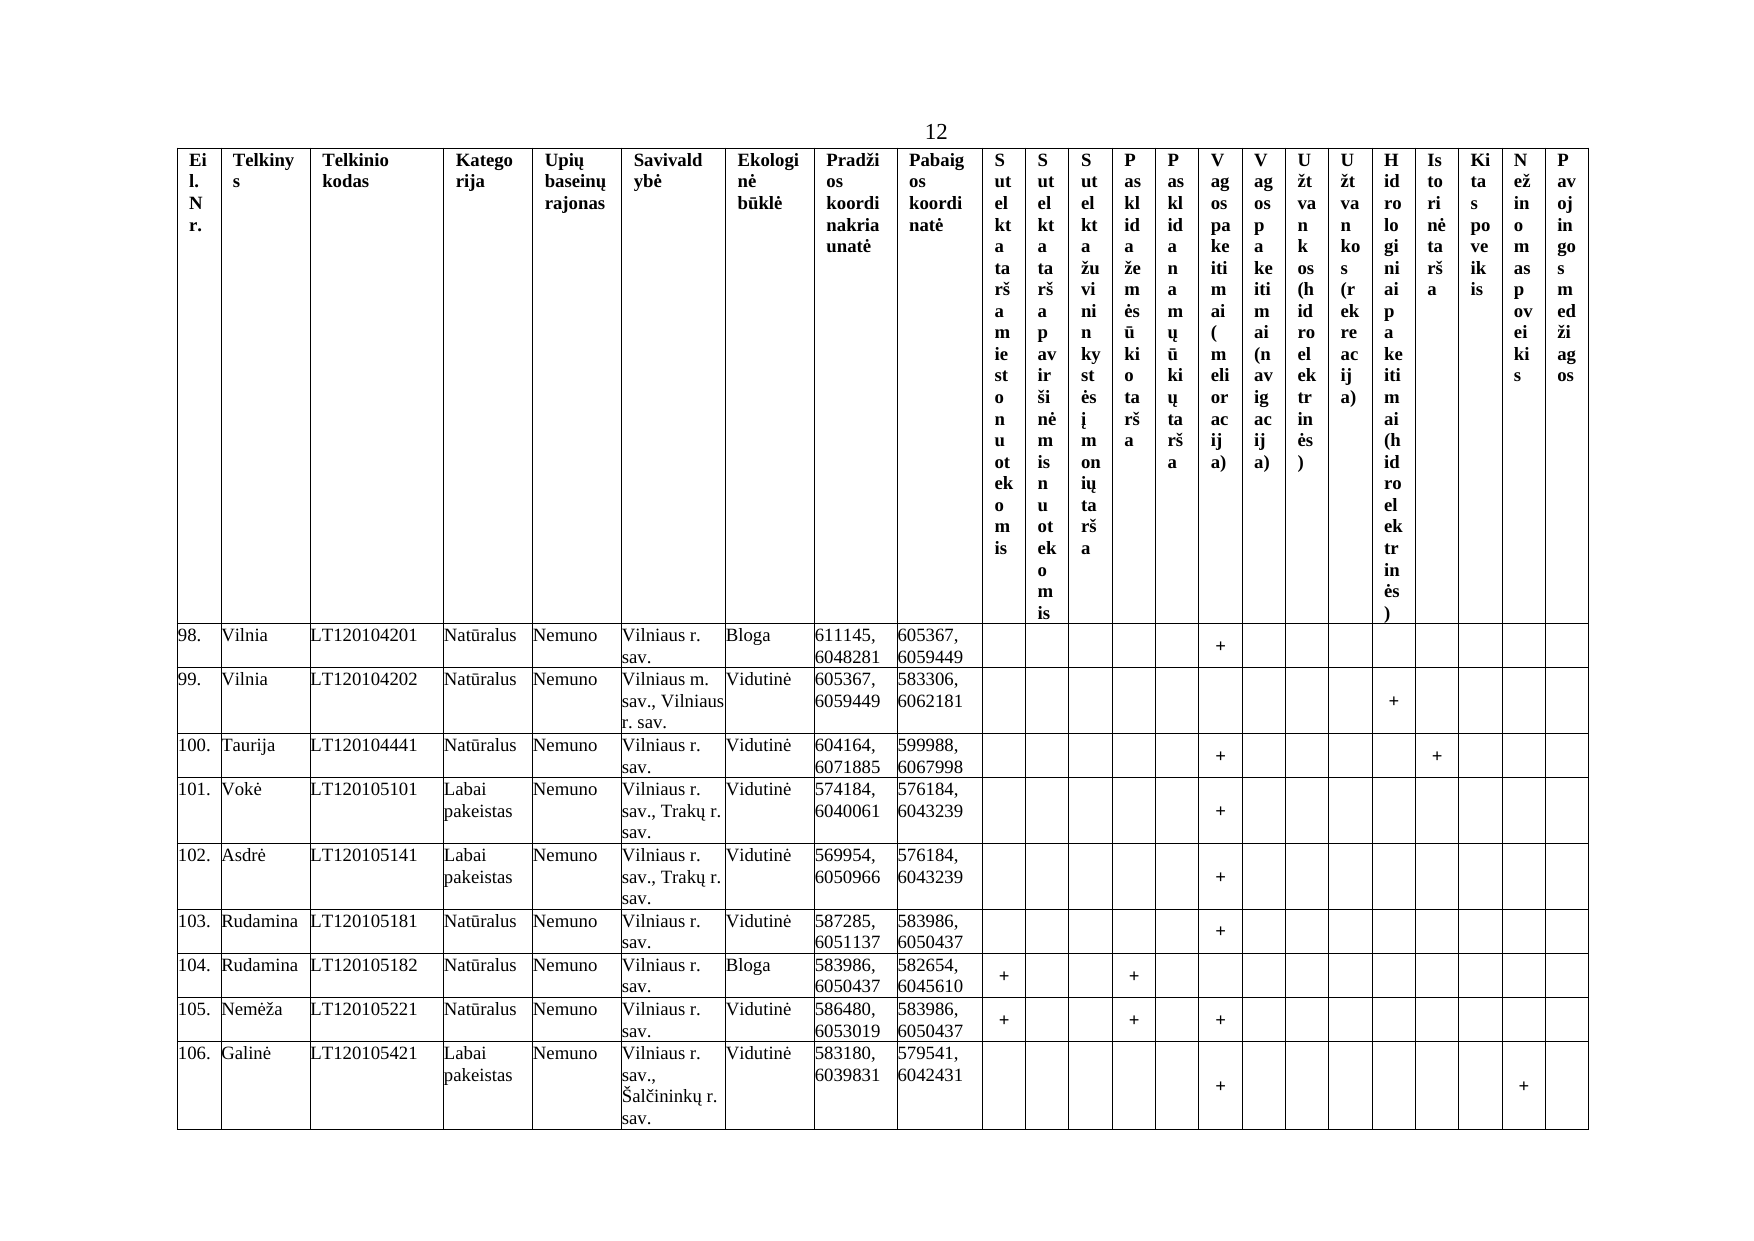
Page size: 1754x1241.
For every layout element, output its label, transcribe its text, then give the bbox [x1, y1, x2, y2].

table_cell 100. [178, 734, 221, 777]
table_cell + [1199, 998, 1242, 1041]
table_cell Vilniaus m. sav., Vilniaus r. sav. [622, 668, 725, 733]
table_cell Vidutinė [726, 778, 814, 843]
table_cell [983, 910, 1025, 953]
table_header Ekologinė būklė [726, 149, 814, 623]
table_cell [1069, 778, 1112, 843]
table_cell 586480, 6053019 [815, 998, 897, 1041]
table_header Pasklida žemės ūkio tarša [1113, 149, 1155, 623]
table_cell [1373, 778, 1415, 843]
table_cell Vilniaus r. sav., Trakų r. sav. [622, 778, 725, 843]
table_cell 583986, 6050437 [898, 998, 982, 1041]
table_cell [1026, 734, 1068, 777]
table_cell Vilniaus r. sav. [622, 734, 725, 777]
table_cell + [1199, 624, 1242, 667]
table_cell [1286, 1042, 1328, 1128]
table_cell [1416, 954, 1458, 997]
table_cell [1113, 778, 1155, 843]
table_cell [1286, 778, 1328, 843]
table_cell [1373, 1042, 1415, 1128]
table_cell [1026, 1042, 1068, 1128]
table_cell 579541, 6042431 [898, 1042, 982, 1128]
table_cell [983, 668, 1025, 733]
table_cell LT120105182 [311, 954, 443, 997]
table_cell + [1503, 1042, 1545, 1128]
table_cell [1069, 998, 1112, 1041]
table_cell [1156, 778, 1198, 843]
table_cell [1329, 668, 1372, 733]
table_cell [1503, 844, 1545, 909]
table_cell [1546, 844, 1588, 909]
table_header Telkinys [222, 149, 310, 623]
table_cell 98. [178, 624, 221, 667]
table_cell [1156, 910, 1198, 953]
table_cell Vilniaus r. sav., Trakų r. sav. [622, 844, 725, 909]
table_cell Nemuno [533, 844, 621, 909]
table_cell [1113, 624, 1155, 667]
table_cell [1243, 844, 1285, 909]
table_cell 611145, 6048281 [815, 624, 897, 667]
table_cell [1113, 668, 1155, 733]
table_cell [1243, 1042, 1285, 1128]
table_cell Vilniaus r. sav. [622, 624, 725, 667]
table_cell [1546, 778, 1588, 843]
table_cell [1546, 910, 1588, 953]
table_cell [1243, 624, 1285, 667]
table_header Istorinė tarša [1416, 149, 1458, 623]
table_cell [1459, 734, 1502, 777]
table_cell [1286, 624, 1328, 667]
table_cell [1113, 1042, 1155, 1128]
table_header Sutelkta tarša paviršinėmis nuotekomis [1026, 149, 1068, 623]
table_cell Rudamina [222, 910, 310, 953]
table_cell LT120105421 [311, 1042, 443, 1128]
table_cell [1373, 844, 1415, 909]
table_cell 599988, 6067998 [898, 734, 982, 777]
table_cell Labai pakeistas [444, 778, 532, 843]
table_cell Nemuno [533, 1042, 621, 1128]
table_cell Vidutinė [726, 998, 814, 1041]
table_cell LT120105181 [311, 910, 443, 953]
table_cell [1416, 1042, 1458, 1128]
table_cell Nemuno [533, 778, 621, 843]
table_cell [1069, 910, 1112, 953]
table_cell [1199, 668, 1242, 733]
table_cell Natūralus [444, 910, 532, 953]
table_cell Rudamina [222, 954, 310, 997]
table_cell [1069, 624, 1112, 667]
table_cell [1546, 998, 1588, 1041]
table_cell 605367, 6059449 [898, 624, 982, 667]
table_header Nežinomas poveikis [1503, 149, 1545, 623]
table_cell 583986, 6050437 [898, 910, 982, 953]
table_header Hidrologiniai pakeitimai (hidroelektrinės) [1373, 149, 1415, 623]
table_cell 605367, 6059449 [815, 668, 897, 733]
table_cell [1503, 668, 1545, 733]
table_header Užtvankos (rekreacija) [1329, 149, 1372, 623]
table_cell [983, 624, 1025, 667]
table_header Telkinio kodas [311, 149, 443, 623]
table_cell Vidutinė [726, 734, 814, 777]
table_cell Vokė [222, 778, 310, 843]
table_cell [1156, 734, 1198, 777]
table_cell 582654, 6045610 [898, 954, 982, 997]
table_cell [1503, 954, 1545, 997]
table_cell [1329, 1042, 1372, 1128]
table_cell LT120104441 [311, 734, 443, 777]
table_cell [1459, 844, 1502, 909]
table_cell + [1199, 1042, 1242, 1128]
table_cell + [1113, 998, 1155, 1041]
table_cell Nemuno [533, 734, 621, 777]
table_cell [1329, 624, 1372, 667]
table_cell [1286, 668, 1328, 733]
table_cell [983, 1042, 1025, 1128]
table_cell 104. [178, 954, 221, 997]
table_cell [1546, 1042, 1588, 1128]
table_cell [1329, 778, 1372, 843]
table_cell Galinė [222, 1042, 310, 1128]
table_header Vagos pakeitimai (melioracija) [1199, 149, 1242, 623]
table_cell 105. [178, 998, 221, 1041]
table_cell Vilniaus r. sav. [622, 998, 725, 1041]
table_cell [1373, 910, 1415, 953]
table_cell [1459, 954, 1502, 997]
table_cell [1503, 910, 1545, 953]
table_cell [1416, 778, 1458, 843]
table_cell Vidutinė [726, 668, 814, 733]
table_cell Vilniaus r. sav. [622, 910, 725, 953]
table_cell [1286, 844, 1328, 909]
table_cell LT120105221 [311, 998, 443, 1041]
table_cell + [983, 998, 1025, 1041]
table_cell [1156, 668, 1198, 733]
table_cell [983, 734, 1025, 777]
table_cell [1416, 998, 1458, 1041]
table_cell [1329, 844, 1372, 909]
table_cell 101. [178, 778, 221, 843]
table_cell 102. [178, 844, 221, 909]
table_cell [1026, 998, 1068, 1041]
table_cell [1416, 668, 1458, 733]
table_cell [1069, 734, 1112, 777]
table_cell 604164, 6071885 [815, 734, 897, 777]
table_cell LT120105141 [311, 844, 443, 909]
table_cell [1416, 844, 1458, 909]
table_cell [1459, 624, 1502, 667]
table_header Kategorija [444, 149, 532, 623]
table_cell [1026, 778, 1068, 843]
table_cell [1329, 910, 1372, 953]
table_cell Vidutinė [726, 910, 814, 953]
table_cell + [1199, 910, 1242, 953]
table_cell [1329, 954, 1372, 997]
table_cell [1069, 1042, 1112, 1128]
table_cell [1459, 910, 1502, 953]
table_cell LT120104202 [311, 668, 443, 733]
table_cell [1503, 624, 1545, 667]
table_header Pasklida namų ūkių tarša [1156, 149, 1198, 623]
table_cell [1329, 734, 1372, 777]
table_cell [1459, 778, 1502, 843]
table_cell Natūralus [444, 624, 532, 667]
table_cell [1459, 668, 1502, 733]
table_cell + [983, 954, 1025, 997]
table_cell [1243, 910, 1285, 953]
table_cell [1243, 998, 1285, 1041]
table_cell + [1416, 734, 1458, 777]
table_cell [1503, 778, 1545, 843]
table_cell Asdrė [222, 844, 310, 909]
table_cell [1113, 910, 1155, 953]
table_header Savivaldybė [622, 149, 725, 623]
table_cell [1416, 910, 1458, 953]
table_header Pavojingos medžiagos [1546, 149, 1588, 623]
table_cell Nemuno [533, 954, 621, 997]
table_cell Vilniaus r. sav., Šalčininkų r. sav. [622, 1042, 725, 1128]
table_cell 103. [178, 910, 221, 953]
table_cell [1546, 954, 1588, 997]
table_cell LT120104201 [311, 624, 443, 667]
table_cell [1286, 954, 1328, 997]
table_cell [1156, 998, 1198, 1041]
table_cell 106. [178, 1042, 221, 1128]
table_cell Vilnia [222, 668, 310, 733]
table_cell [1243, 954, 1285, 997]
table_cell Natūralus [444, 954, 532, 997]
table_cell Nemuno [533, 624, 621, 667]
table_cell Bloga [726, 954, 814, 997]
table_cell 583180, 6039831 [815, 1042, 897, 1128]
table_cell [1026, 954, 1068, 997]
table_header Sutelkta tarša miesto nuotekomis [983, 149, 1025, 623]
table_cell [1199, 954, 1242, 997]
table_cell [1286, 734, 1328, 777]
table_cell [1243, 778, 1285, 843]
table_header Užtvankos (hidroelektrinės) [1286, 149, 1328, 623]
table_cell Nemuno [533, 910, 621, 953]
table_cell [1373, 624, 1415, 667]
table_cell Nemuno [533, 998, 621, 1041]
table_cell [1503, 998, 1545, 1041]
table_cell [983, 844, 1025, 909]
table_cell Nemėža [222, 998, 310, 1041]
table_cell [1459, 1042, 1502, 1128]
table_cell + [1113, 954, 1155, 997]
table_cell [1503, 734, 1545, 777]
table_cell 583986, 6050437 [815, 954, 897, 997]
table_cell [1113, 844, 1155, 909]
table_cell + [1199, 778, 1242, 843]
table_cell Labai pakeistas [444, 844, 532, 909]
table_cell [1156, 1042, 1198, 1128]
table_cell [1156, 624, 1198, 667]
table_cell 569954, 6050966 [815, 844, 897, 909]
table_cell [1113, 734, 1155, 777]
table_cell + [1373, 668, 1415, 733]
table_cell Vidutinė [726, 844, 814, 909]
table_cell Vidutinė [726, 1042, 814, 1128]
table_header Eil. Nr. [178, 149, 221, 623]
table_cell Taurija [222, 734, 310, 777]
table_header Pabaigos koordinatė [898, 149, 982, 623]
table_cell [1069, 954, 1112, 997]
table_header Pradžios koordinakriaunatė [815, 149, 897, 623]
table_cell Vilnia [222, 624, 310, 667]
table_cell + [1199, 734, 1242, 777]
table_cell [1069, 844, 1112, 909]
table_cell 576184, 6043239 [898, 778, 982, 843]
table_cell [1546, 624, 1588, 667]
table_cell 99. [178, 668, 221, 733]
table_cell [1026, 668, 1068, 733]
table_cell Vilniaus r. sav. [622, 954, 725, 997]
table_cell LT120105101 [311, 778, 443, 843]
table_cell [1026, 910, 1068, 953]
table_cell [1416, 624, 1458, 667]
table_cell Nemuno [533, 668, 621, 733]
table_cell [1156, 954, 1198, 997]
table_cell [1243, 734, 1285, 777]
table_cell [1373, 734, 1415, 777]
table_cell [1286, 910, 1328, 953]
table_cell Natūralus [444, 668, 532, 733]
table_cell Natūralus [444, 998, 532, 1041]
table_cell [1026, 844, 1068, 909]
table_cell [1373, 998, 1415, 1041]
table_cell Natūralus [444, 734, 532, 777]
table_cell [1329, 998, 1372, 1041]
table_header Sutelkta žuvininkystės įmonių tarša [1069, 149, 1112, 623]
table_cell 576184, 6043239 [898, 844, 982, 909]
table_cell Bloga [726, 624, 814, 667]
table_cell [1286, 998, 1328, 1041]
table_cell 583306, 6062181 [898, 668, 982, 733]
table_cell [983, 778, 1025, 843]
table_cell [1243, 668, 1285, 733]
table_cell [1546, 734, 1588, 777]
table_cell [1459, 998, 1502, 1041]
table_cell [1156, 844, 1198, 909]
table_cell [1546, 668, 1588, 733]
table_cell [1069, 668, 1112, 733]
table_cell Labai pakeistas [444, 1042, 532, 1128]
table_cell + [1199, 844, 1242, 909]
table_header Upių baseinų rajonas [533, 149, 621, 623]
table_cell 587285, 6051137 [815, 910, 897, 953]
table_header Vagos pakeitimai (navigacija) [1243, 149, 1285, 623]
table_cell [1373, 954, 1415, 997]
table_header Kitas poveikis [1459, 149, 1502, 623]
table_cell 574184, 6040061 [815, 778, 897, 843]
table_cell [1026, 624, 1068, 667]
